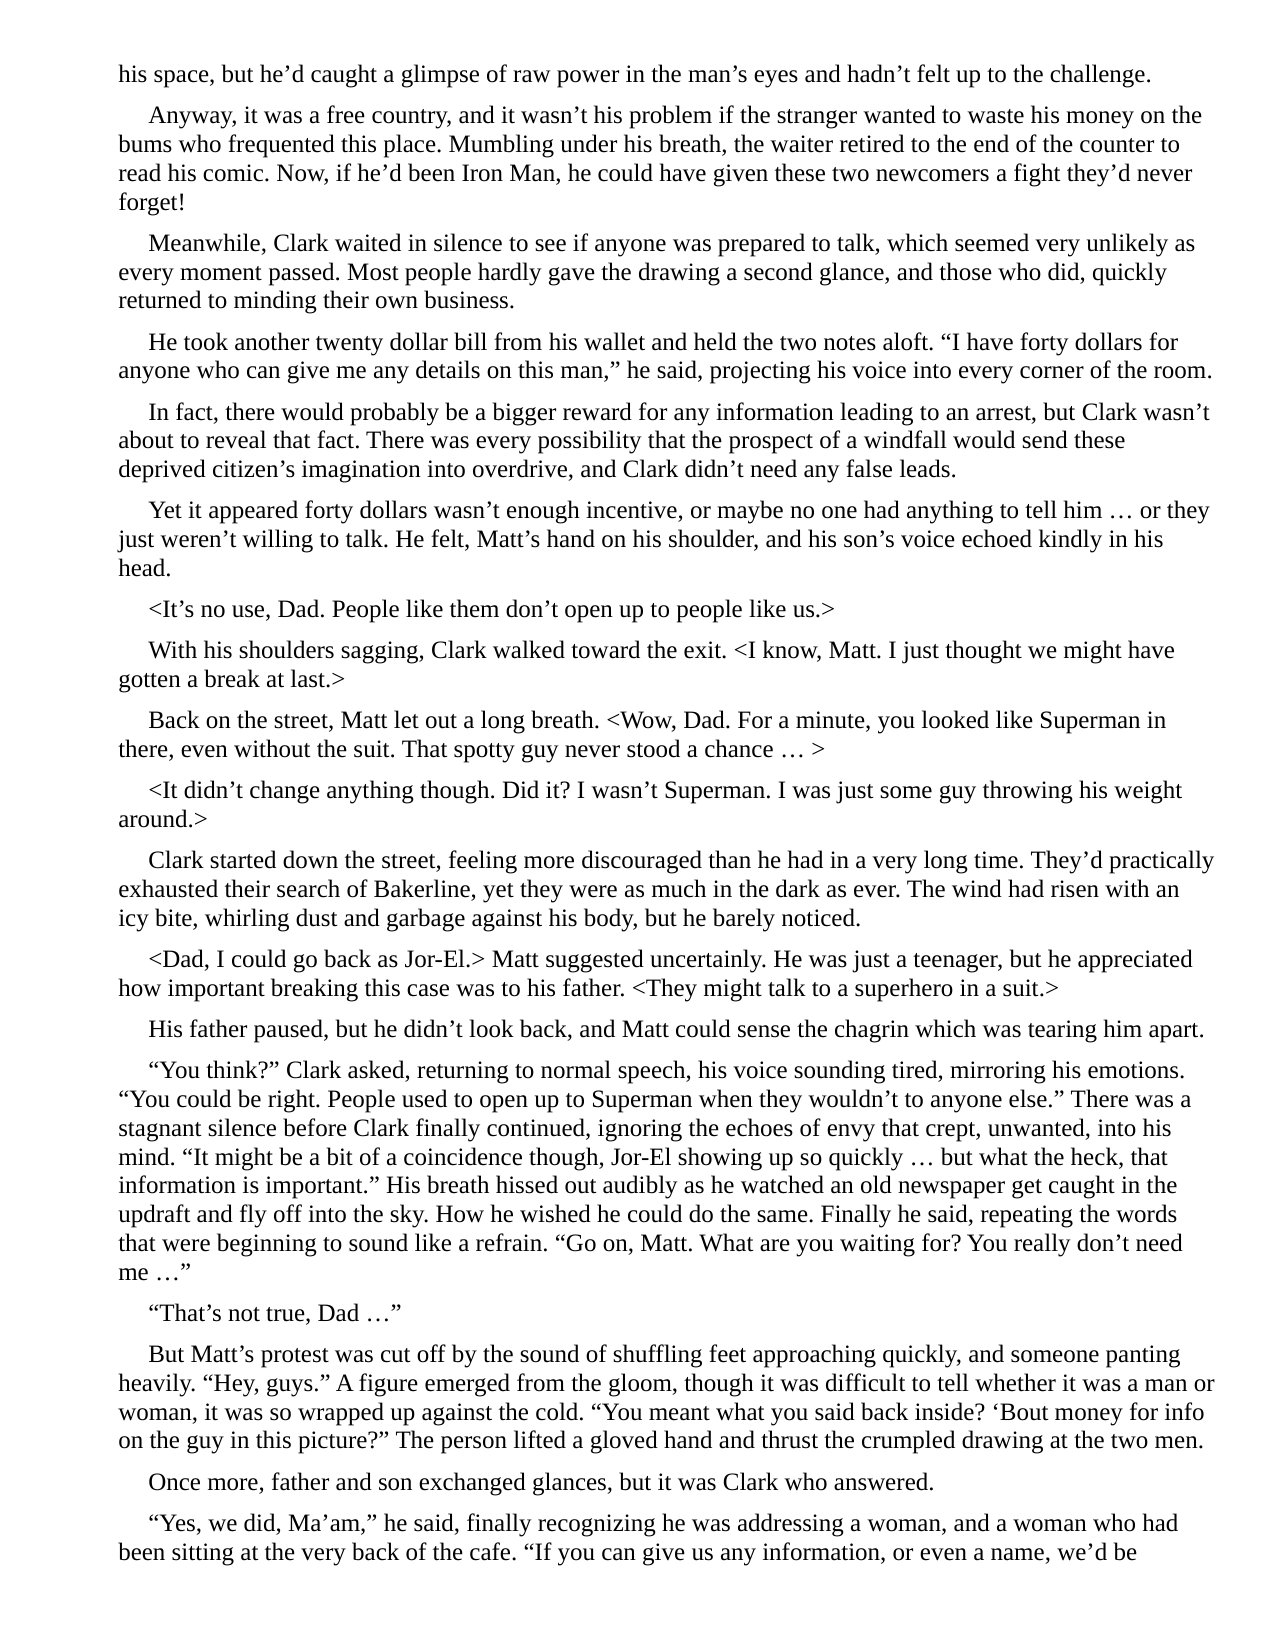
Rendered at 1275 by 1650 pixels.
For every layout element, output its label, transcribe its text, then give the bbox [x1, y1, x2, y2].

text But Matt’s protest was cut off by the sound of shuffling feet approaching quickly, and someone panting heavily. “Hey, guys.” A figure emerged from the gloom, though it was difficult to tell whether it was a man or woman, it was so wrapped up against the cold. “You meant what you said back inside? ‘Bout money for info on the guy in this picture?” The person lifted a gloved hand and thrust the crumpled drawing at the two men. [118, 1339, 1216, 1454]
text <Dad, I could go back as Jor-El.> Matt suggested uncertainly. He was just a teenager, but he appreciated how important breaking this case was to his father. <They might talk to a superhero in a suit.> [118, 944, 1216, 1002]
text Back on the street, Matt let out a long breath. <Wow, Dad. For a minute, you looked like Superman in there, even without the suit. That spotty guy never stood a chance … > [118, 705, 1216, 763]
text “Yes, we did, Ma’am,” he said, finally recognizing he was addressing a woman, and a woman who had been sitting at the very back of the cafe. “If you can give us any information, or even a name, we’d be [118, 1508, 1216, 1565]
text <It didn’t change anything though. Did it? I wasn’t Superman. I was just some guy throwing his weight around.> [118, 775, 1216, 833]
text <It’s no use, Dad. People like them don’t open up to people like us.> [118, 594, 1216, 623]
text Once more, father and son exchanged glances, but it was Clark who answered. [118, 1467, 1216, 1495]
text his space, but he’d caught a glimpse of raw power in the man’s eyes and hadn’t felt up to the challenge. [118, 59, 1216, 88]
text Yet it appeared forty dollars wasn’t enough incentive, or maybe no one had anything to tell him … or they just weren’t willing to talk. He felt, Matt’s hand on his shoulder, and his son’s voice echoed kindly in his head. [118, 495, 1216, 582]
text With his shoulders sagging, Clark walked toward the exit. <I know, Matt. I just thought we might have gotten a break at last.> [118, 635, 1216, 693]
text “You think?” Clark asked, returning to normal speech, his voice sounding tired, mirroring his emotions. “You could be right. People used to open up to Superman when they wouldn’t to anyone else.” There was a stagnant silence before Clark finally continued, ignoring the echoes of envy that crept, unwanted, into his mind. “It might be a bit of a coincidence though, Jor-El showing up so quickly … but what the heck, that information is important.” His breath hissed out audibly as he watched an old newspaper get caught in the updraft and fly off into the sky. How he wished he could do the same. Finally he said, repeating the words that were beginning to sound like a refrain. “Go on, Matt. What are you waiting for? You really don’t need me …” [118, 1055, 1216, 1285]
text Meanwhile, Clark waited in silence to see if anyone was prepared to talk, which seemed very unlikely as every moment passed. Most people hardly gave the drawing a second glance, and those who did, quickly returned to minding their own business. [118, 228, 1216, 314]
text His father paused, but he didn’t look back, and Matt could sense the chagrin which was tearing him apart. [118, 1014, 1216, 1043]
text He took another twenty dollar bill from his wallet and held the two notes aloft. “I have forty dollars for anyone who can give me any details on this man,” he said, projecting his voice into every corner of the room. [118, 327, 1216, 384]
text In fact, there would probably be a bigger reward for any information leading to an arrest, but Clark wasn’t about to reveal that fact. There was every possibility that the prospect of a windfall would send these deprived citizen’s imagination into overdrive, and Clark didn’t need any false leads. [118, 397, 1216, 483]
text “That’s not true, Dad …” [118, 1298, 1216, 1327]
text Clark started down the street, feeling more discouraged than he had in a very long time. They’d practically exhausted their search of Bakerline, yet they were as much in the dark as ever. The wind had risen with an icy bite, whirling dust and garbage against his body, but he barely noticed. [118, 845, 1216, 932]
text Anyway, it was a free country, and it wasn’t his problem if the stranger wanted to waste his money on the bums who frequented this place. Mumbling under his breath, the waiter retired to the end of the counter to read his comic. Now, if he’d been Iron Man, he could have given these two newcomers a fight they’d never forget! [118, 100, 1216, 215]
